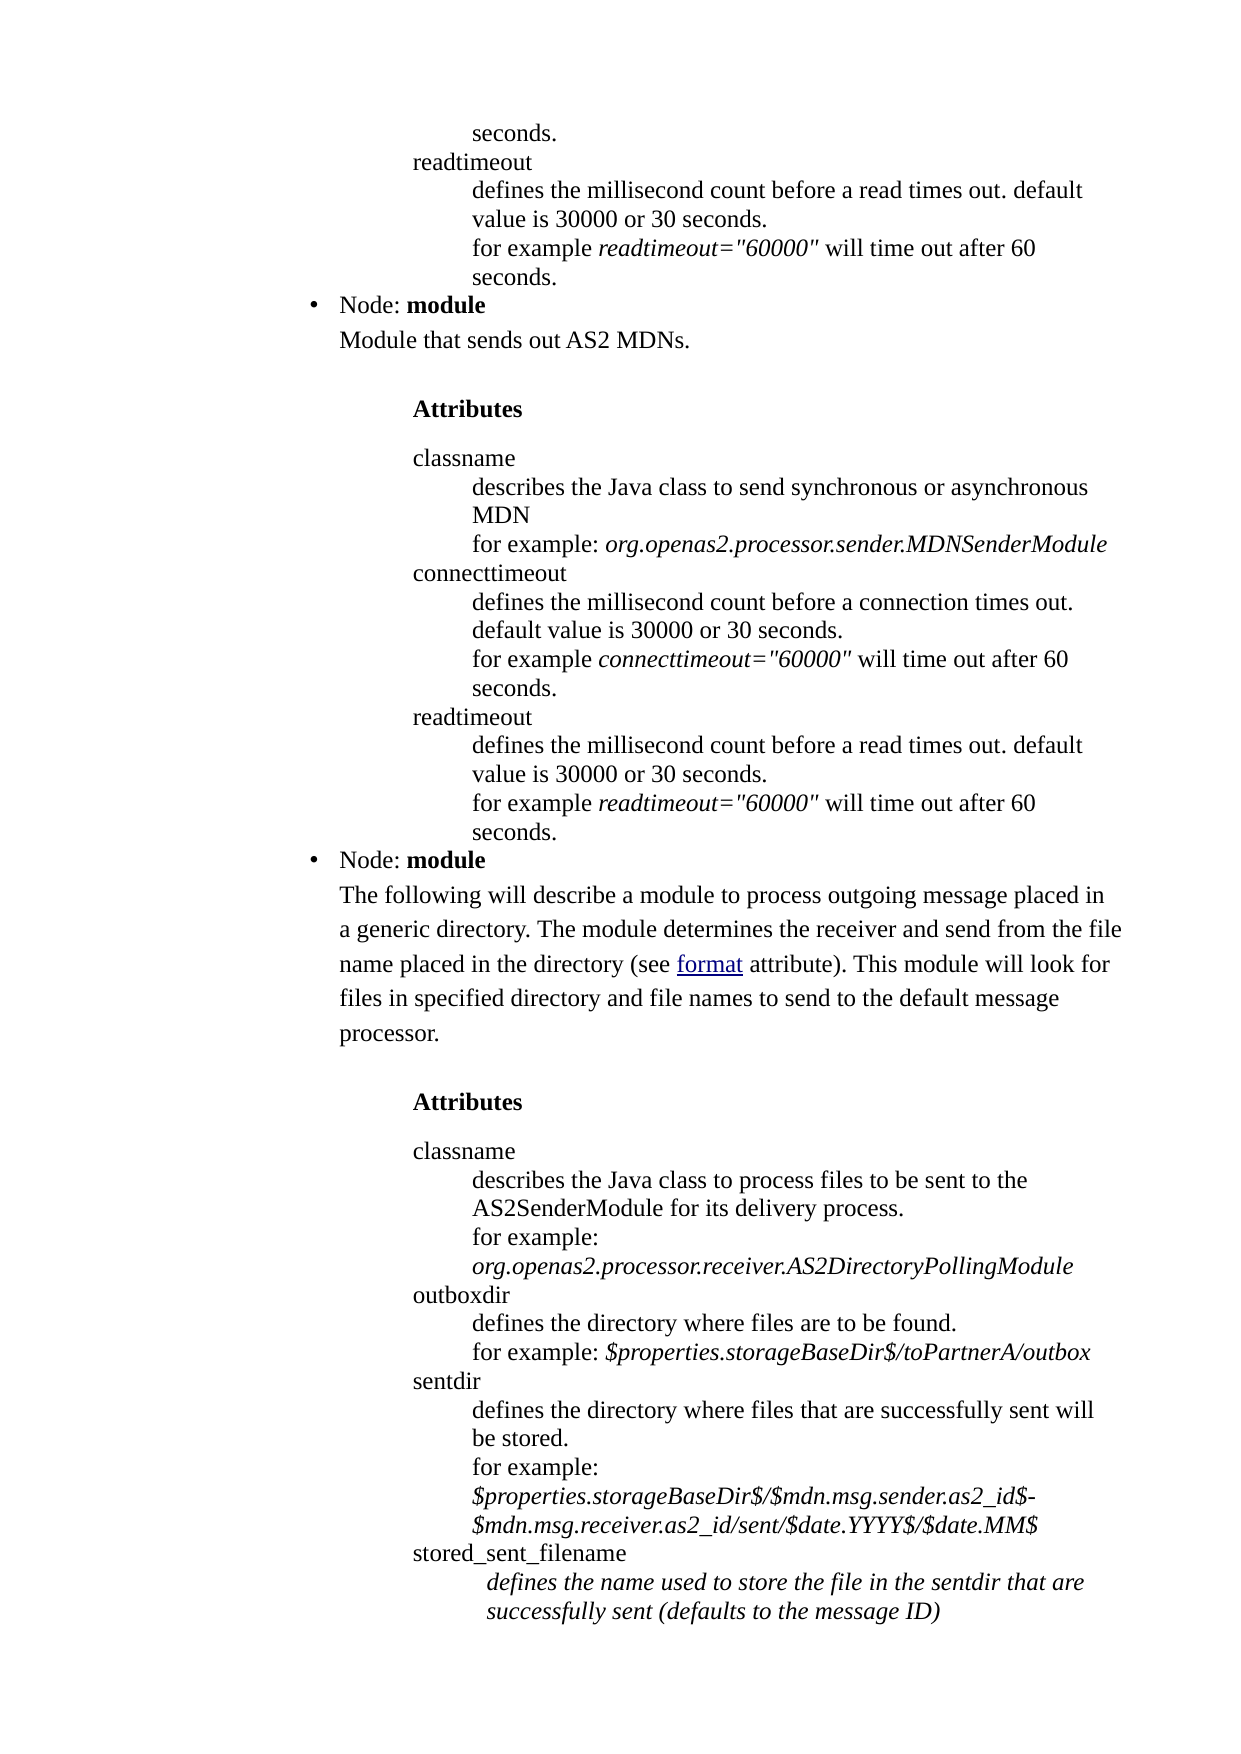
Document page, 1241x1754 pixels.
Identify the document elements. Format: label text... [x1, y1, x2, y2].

subtitle outboxdir [383, 1280, 1122, 1308]
list Attributes [383, 359, 1122, 423]
subtitle readtimeout [383, 147, 1122, 176]
subtitle classname [383, 1136, 1122, 1165]
subtitle connecttimeout [383, 558, 1122, 587]
list defines the directory where files that are successfully sent will be stored. for example: $properties.storageBaseDir$/$mdn.msg.sender.as2_id$-$mdn.msg.receiver.as2_id/sent/$date.YYYY$/$date.MM$ [442, 1395, 1122, 1538]
subtitle readtimeout [383, 702, 1122, 731]
list defines the millisecond count before a read times out. default value is 30000 or 30 seconds. for example readtimeout="60000" will time out after 60 seconds. [442, 731, 1122, 846]
list describes the Java class to process files to be sent to the AS2SenderModule for its delivery process. for example: org.openas2.processor.receiver.AS2DirectoryPollingModule [442, 1165, 1122, 1280]
list seconds. [442, 118, 1122, 147]
list describes the Java class to send synchronous or asynchronous MDN for example: org.openas2.processor.sender.MDNSenderModule [442, 472, 1122, 558]
list defines the millisecond count before a read times out. default value is 30000 or 30 seconds. for example readtimeout="60000" will time out after 60 seconds. [442, 176, 1122, 291]
subtitle classname [383, 443, 1122, 472]
list defines the name used to store the file in the sentdir that are successfully sent (defaults to the message ID) [457, 1567, 1122, 1625]
list Attributes [383, 1052, 1122, 1116]
list defines the millisecond count before a connection times out. default value is 30000 or 30 seconds. for example connecttimeout="60000" will time out after 60 seconds. [442, 587, 1122, 702]
list defines the directory where files are to be found. for example: $properties.storageBaseDir$/toPartnerA/outbox [442, 1308, 1122, 1366]
list Node: module The following will describe a module to process outgoing message placed in a generic directory. The module determines the receiver and send from the file name placed in the directory (see format attribute). This module will look for files in specified directory and file names to send to the default message processor. [309, 846, 1122, 1047]
subtitle stored_sent_filename [383, 1538, 1122, 1567]
subtitle sentdir [383, 1366, 1122, 1395]
list Node: module Module that sends out AS2 MDNs. [309, 291, 1122, 354]
